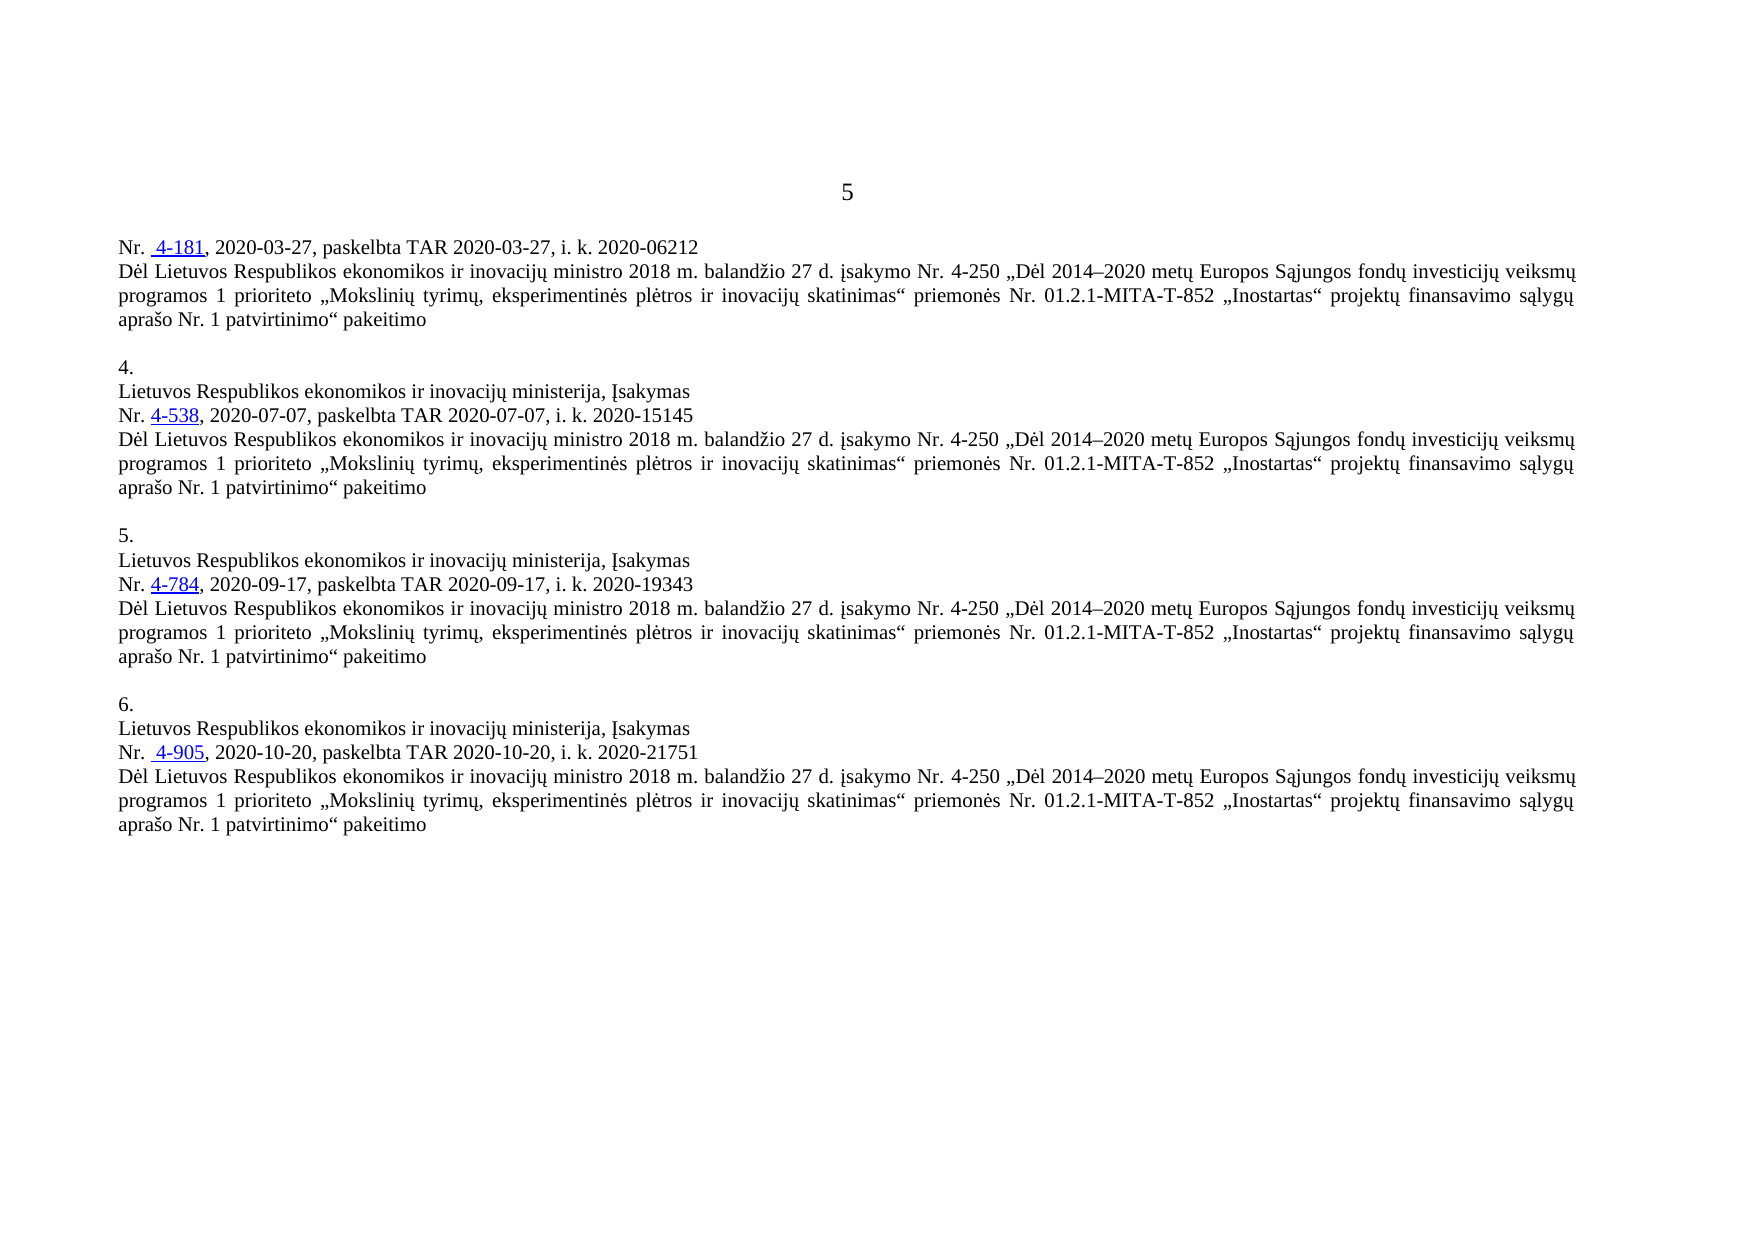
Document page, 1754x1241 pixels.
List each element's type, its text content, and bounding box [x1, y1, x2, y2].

text Lietuvos Respublikos ekonomikos ir inovacijų ministerija, Įsakymas [118, 379, 1577, 403]
text 5. [118, 523, 1577, 547]
text Nr. 4-181, 2020-03-27, paskelbta TAR 2020-03-27, i. k. 2020-06212 [118, 235, 1577, 259]
text Lietuvos Respublikos ekonomikos ir inovacijų ministerija, Įsakymas [118, 547, 1577, 572]
text 6. [118, 692, 1577, 716]
text Dėl Lietuvos Respublikos ekonomikos ir inovacijų ministro 2018 m. balandžio 27 d. įsakymo Nr. 4-250 „Dėl 2014–2020 metų Europos Sąjungos fondų investicijų veiksmų programos 1 prioriteto „Mokslinių tyrimų, eksperimentinės plėtros ir inovacijų skatinimas“ priemonės Nr. 01.2.1-MITA-T-852 „Inostartas“ projektų finansavimo sąlygų aprašo Nr. 1 patvirtinimo“ pakeitimo [118, 259, 1577, 331]
text Nr. 4-784, 2020-09-17, paskelbta TAR 2020-09-17, i. k. 2020-19343 [118, 572, 1577, 596]
text Dėl Lietuvos Respublikos ekonomikos ir inovacijų ministro 2018 m. balandžio 27 d. įsakymo Nr. 4-250 „Dėl 2014–2020 metų Europos Sąjungos fondų investicijų veiksmų programos 1 prioriteto „Mokslinių tyrimų, eksperimentinės plėtros ir inovacijų skatinimas“ priemonės Nr. 01.2.1-MITA-T-852 „Inostartas“ projektų finansavimo sąlygų aprašo Nr. 1 patvirtinimo“ pakeitimo [118, 596, 1577, 668]
text Nr. 4-538, 2020-07-07, paskelbta TAR 2020-07-07, i. k. 2020-15145 [118, 403, 1577, 427]
text Lietuvos Respublikos ekonomikos ir inovacijų ministerija, Įsakymas [118, 716, 1577, 740]
text 4. [118, 355, 1577, 379]
text Dėl Lietuvos Respublikos ekonomikos ir inovacijų ministro 2018 m. balandžio 27 d. įsakymo Nr. 4-250 „Dėl 2014–2020 metų Europos Sąjungos fondų investicijų veiksmų programos 1 prioriteto „Mokslinių tyrimų, eksperimentinės plėtros ir inovacijų skatinimas“ priemonės Nr. 01.2.1-MITA-T-852 „Inostartas“ projektų finansavimo sąlygų aprašo Nr. 1 patvirtinimo“ pakeitimo [118, 427, 1577, 499]
text Nr. 4-905, 2020-10-20, paskelbta TAR 2020-10-20, i. k. 2020-21751 [118, 740, 1577, 764]
text Dėl Lietuvos Respublikos ekonomikos ir inovacijų ministro 2018 m. balandžio 27 d. įsakymo Nr. 4-250 „Dėl 2014–2020 metų Europos Sąjungos fondų investicijų veiksmų programos 1 prioriteto „Mokslinių tyrimų, eksperimentinės plėtros ir inovacijų skatinimas“ priemonės Nr. 01.2.1-MITA-T-852 „Inostartas“ projektų finansavimo sąlygų aprašo Nr. 1 patvirtinimo“ pakeitimo [118, 764, 1577, 836]
